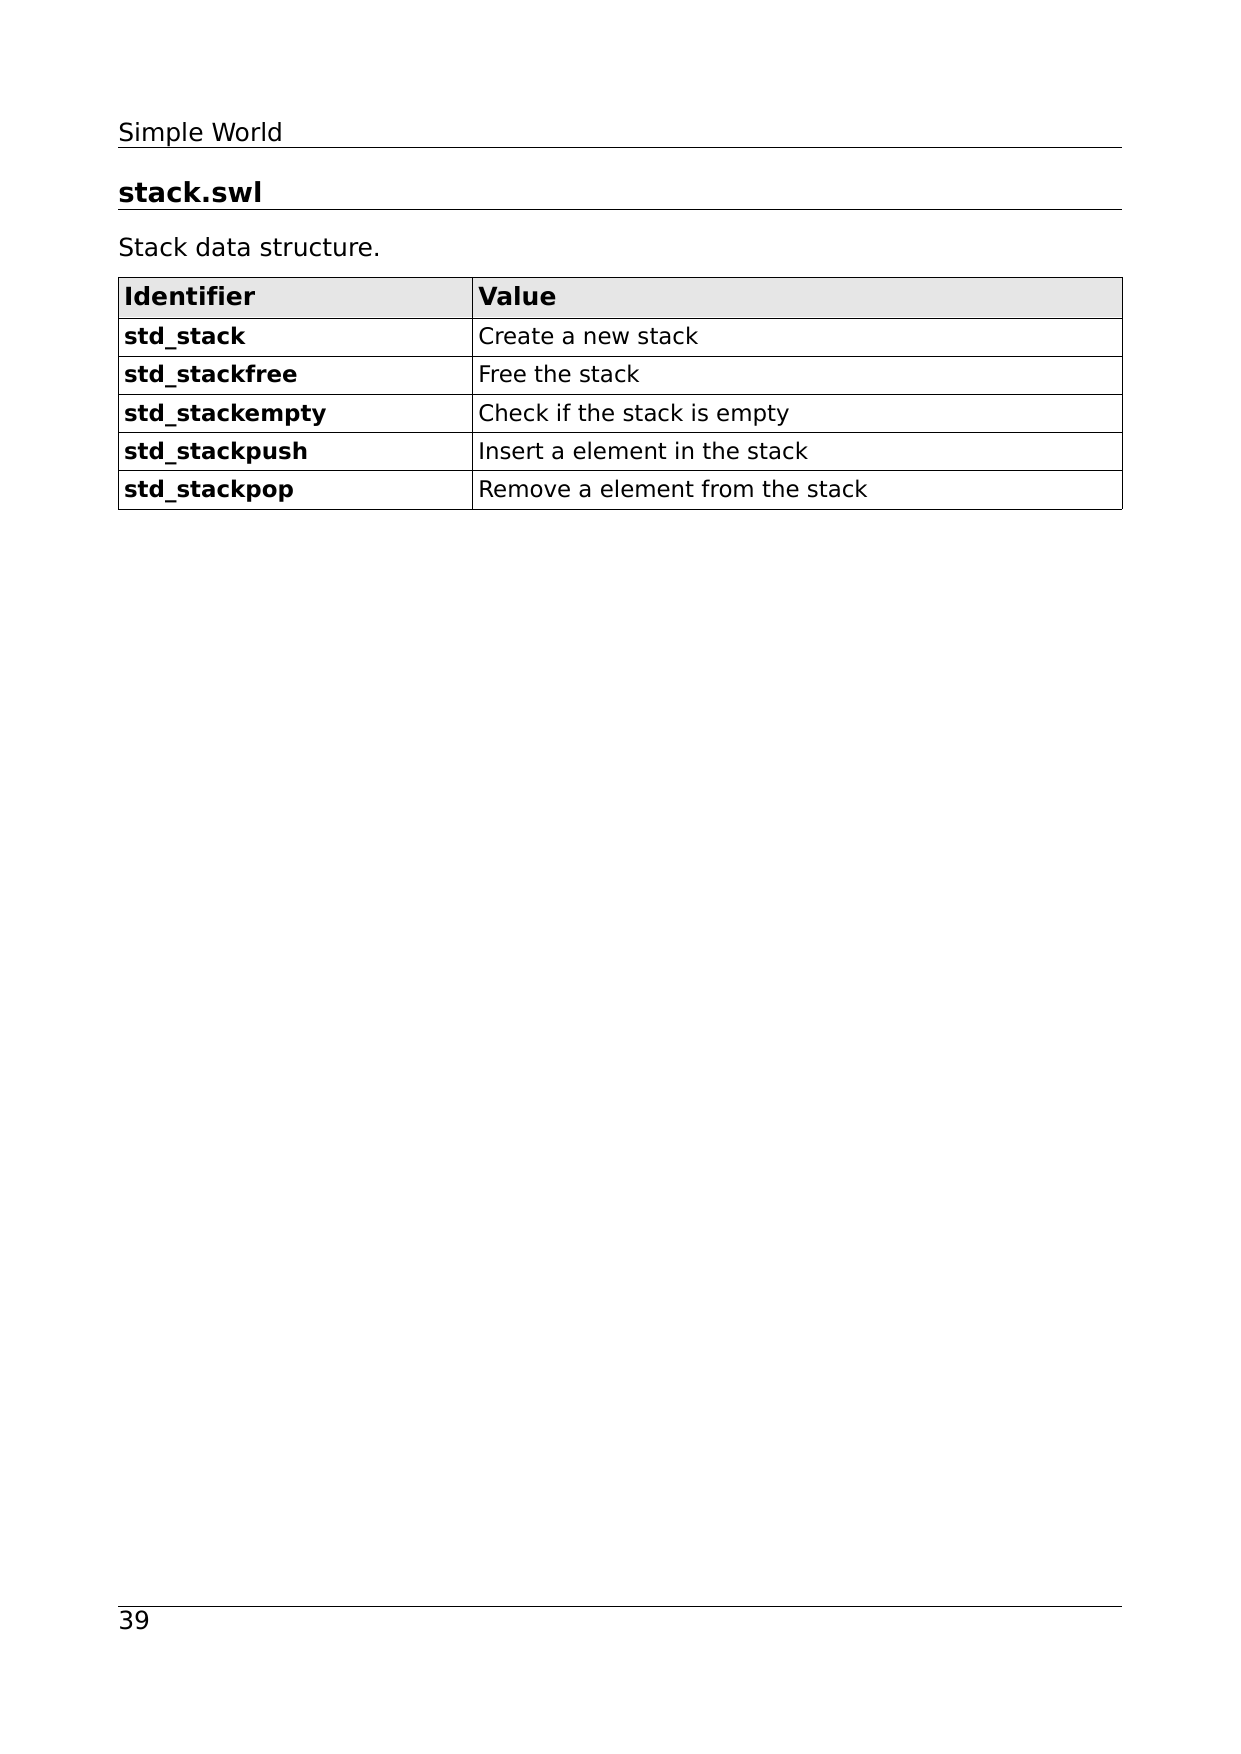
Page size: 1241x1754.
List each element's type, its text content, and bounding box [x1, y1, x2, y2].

table_cell std_stackpush [119, 433, 472, 470]
table_cell std_stackempty [119, 395, 472, 432]
table_cell std_stackpop [119, 471, 472, 509]
table_cell Remove a element from the stack [473, 471, 1122, 509]
text Stack data structure. [118, 233, 1122, 262]
table_header Identifier [119, 278, 472, 317]
table_cell std_stackfree [119, 357, 472, 394]
table_header Value [473, 278, 1122, 317]
table_cell std_stack [119, 319, 472, 356]
title stack.swl [118, 177, 1122, 209]
table_cell Free the stack [473, 357, 1122, 394]
table_cell Check if the stack is empty [473, 395, 1122, 432]
table_cell Create a new stack [473, 319, 1122, 356]
table_cell Insert a element in the stack [473, 433, 1122, 470]
